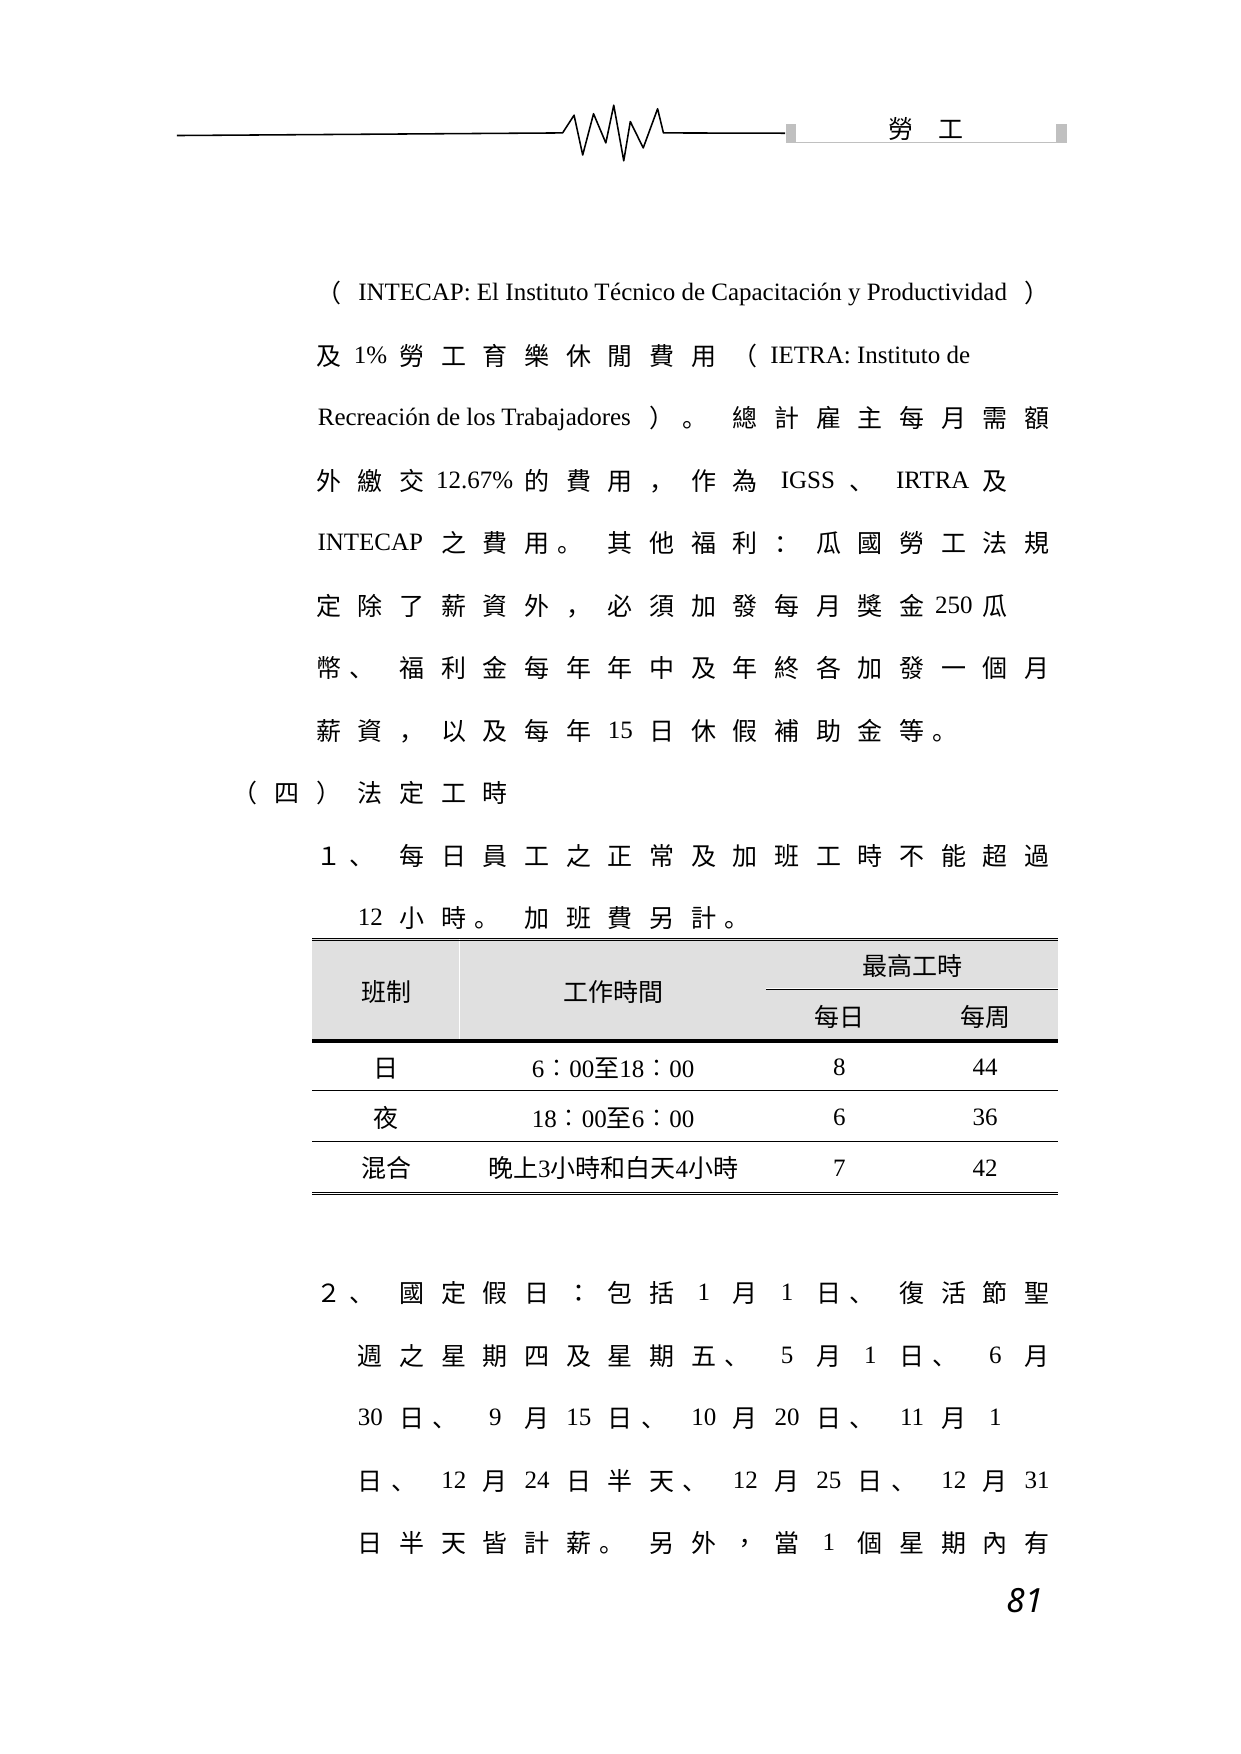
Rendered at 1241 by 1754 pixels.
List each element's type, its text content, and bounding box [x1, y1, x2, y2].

table_cell 晚上3小時和白天4小時 [460, 1142, 766, 1192]
table_cell 6 [766, 1091, 912, 1141]
table_cell 日 [312, 1043, 459, 1090]
table_header 班制 [312, 941, 459, 1039]
table_cell 18︰00至6︰00 [460, 1091, 766, 1141]
table_cell 44 [912, 1043, 1058, 1090]
text （四）法定工時 [207, 750, 1058, 813]
table_cell 每周 [912, 990, 1058, 1039]
table_header 工作時間 [460, 941, 766, 1039]
table_cell 36 [912, 1091, 1058, 1141]
table_cell 混合 [312, 1142, 459, 1192]
table_cell 7 [766, 1142, 912, 1192]
table_cell 8 [766, 1043, 912, 1090]
table_cell 每日 [766, 990, 912, 1039]
table_cell 6︰00至18︰00 [460, 1043, 766, 1090]
text １、每日員工之正常及加班工時不能超過12小時。加班費另計。 [281, 813, 1058, 938]
text ２、國定假日：包括1月1日、復活節聖週之星期四及星期五、5月1日、6月30日、9月15日、10月20日、11月1日、12月24日半天、12月25日、12月31日半天皆計薪。另外，當1個星期內有 [281, 1250, 1058, 1563]
table_cell 42 [912, 1142, 1058, 1192]
text （INTECAP: El Instituto Técnico de Capacitación y Productividad）及1%勞工育樂休閒費用（IETRA: Instituto de Recreación de los Trabajadores）。總計雇主每月需額外繳交12.67%的費用，作為IGSS、IRTRA及INTECAP之費用。其他福利：瓜國勞工法規定除了薪資外，必須加發每月獎金250瓜幣、福利金每年年中及年終各加發一個月薪資，以及每年15日休假補助金等。 [281, 250, 1058, 750]
table_header 最高工時 [766, 941, 1058, 988]
table_cell 夜 [312, 1091, 459, 1141]
